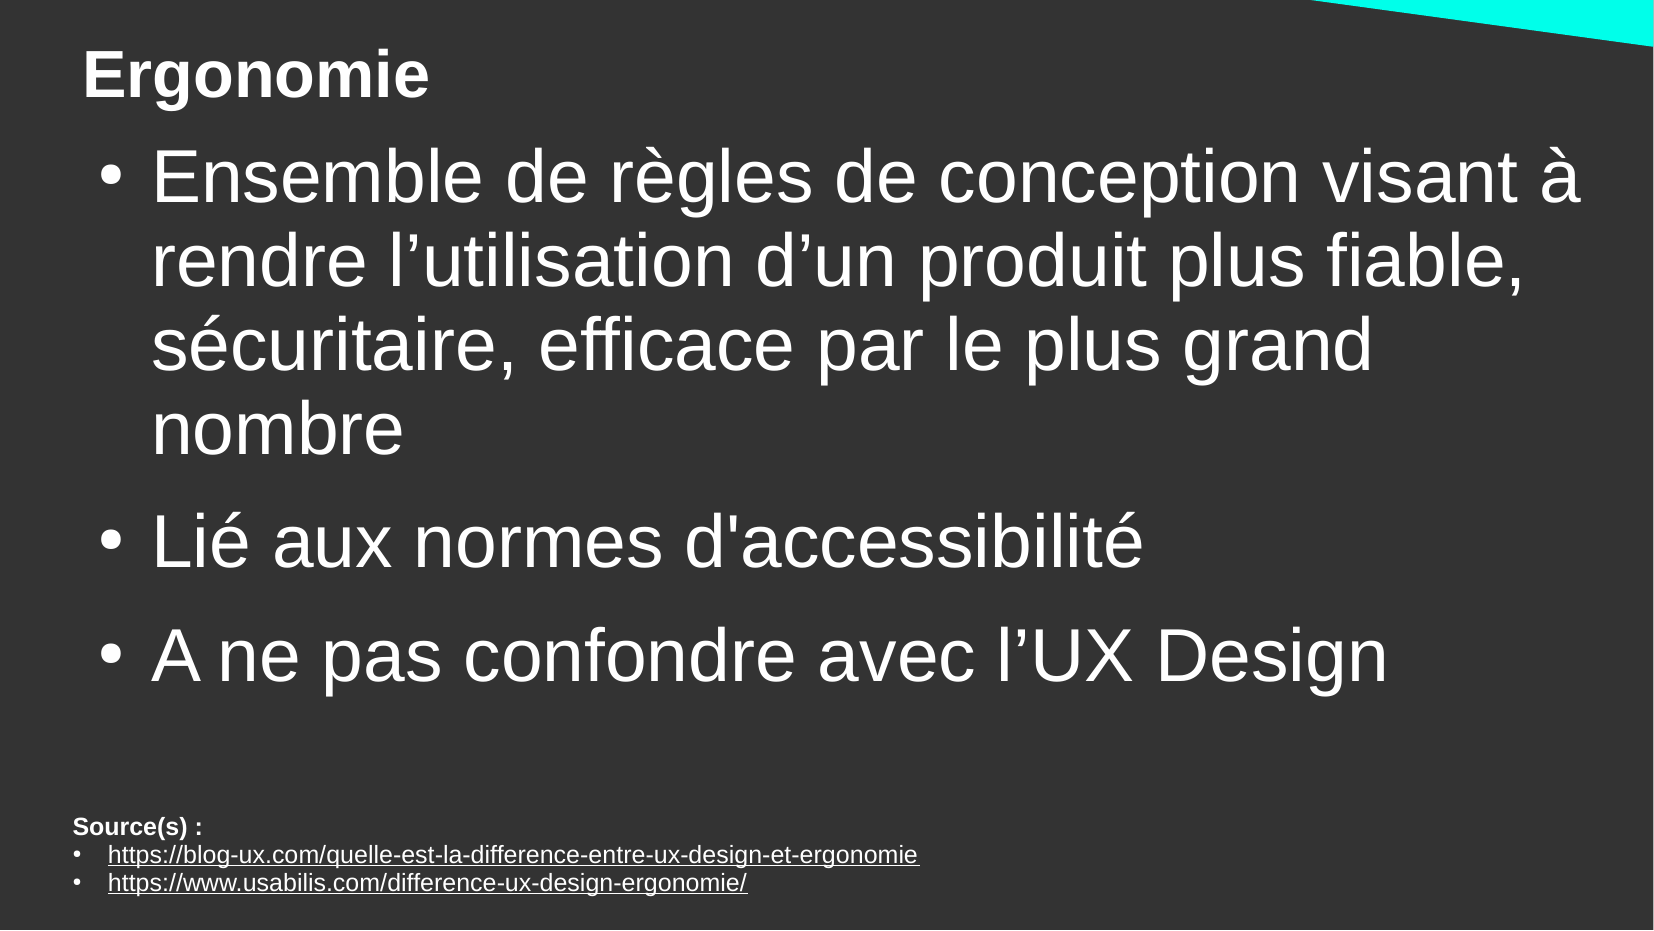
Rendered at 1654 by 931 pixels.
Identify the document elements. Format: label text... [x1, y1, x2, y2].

title Ergonomie [82, 37, 1571, 114]
text_box Source(s) : https://blog-ux.com/quelle-est-la-difference-entre-ux-design-et-ergonomie https://www.usabilis.com/difference-ux-design-ergonomie/ [57, 805, 1543, 905]
text_box [1310, 0, 1654, 47]
list Ensemble de règles de conception visant à rendre l’utilisation d’un produit plus fiable, sécuritaire, efficace par le plus grand nombre Lié aux normes d'accessibilité A ne pas confondre avec l’UX Design [80, 134, 1620, 803]
